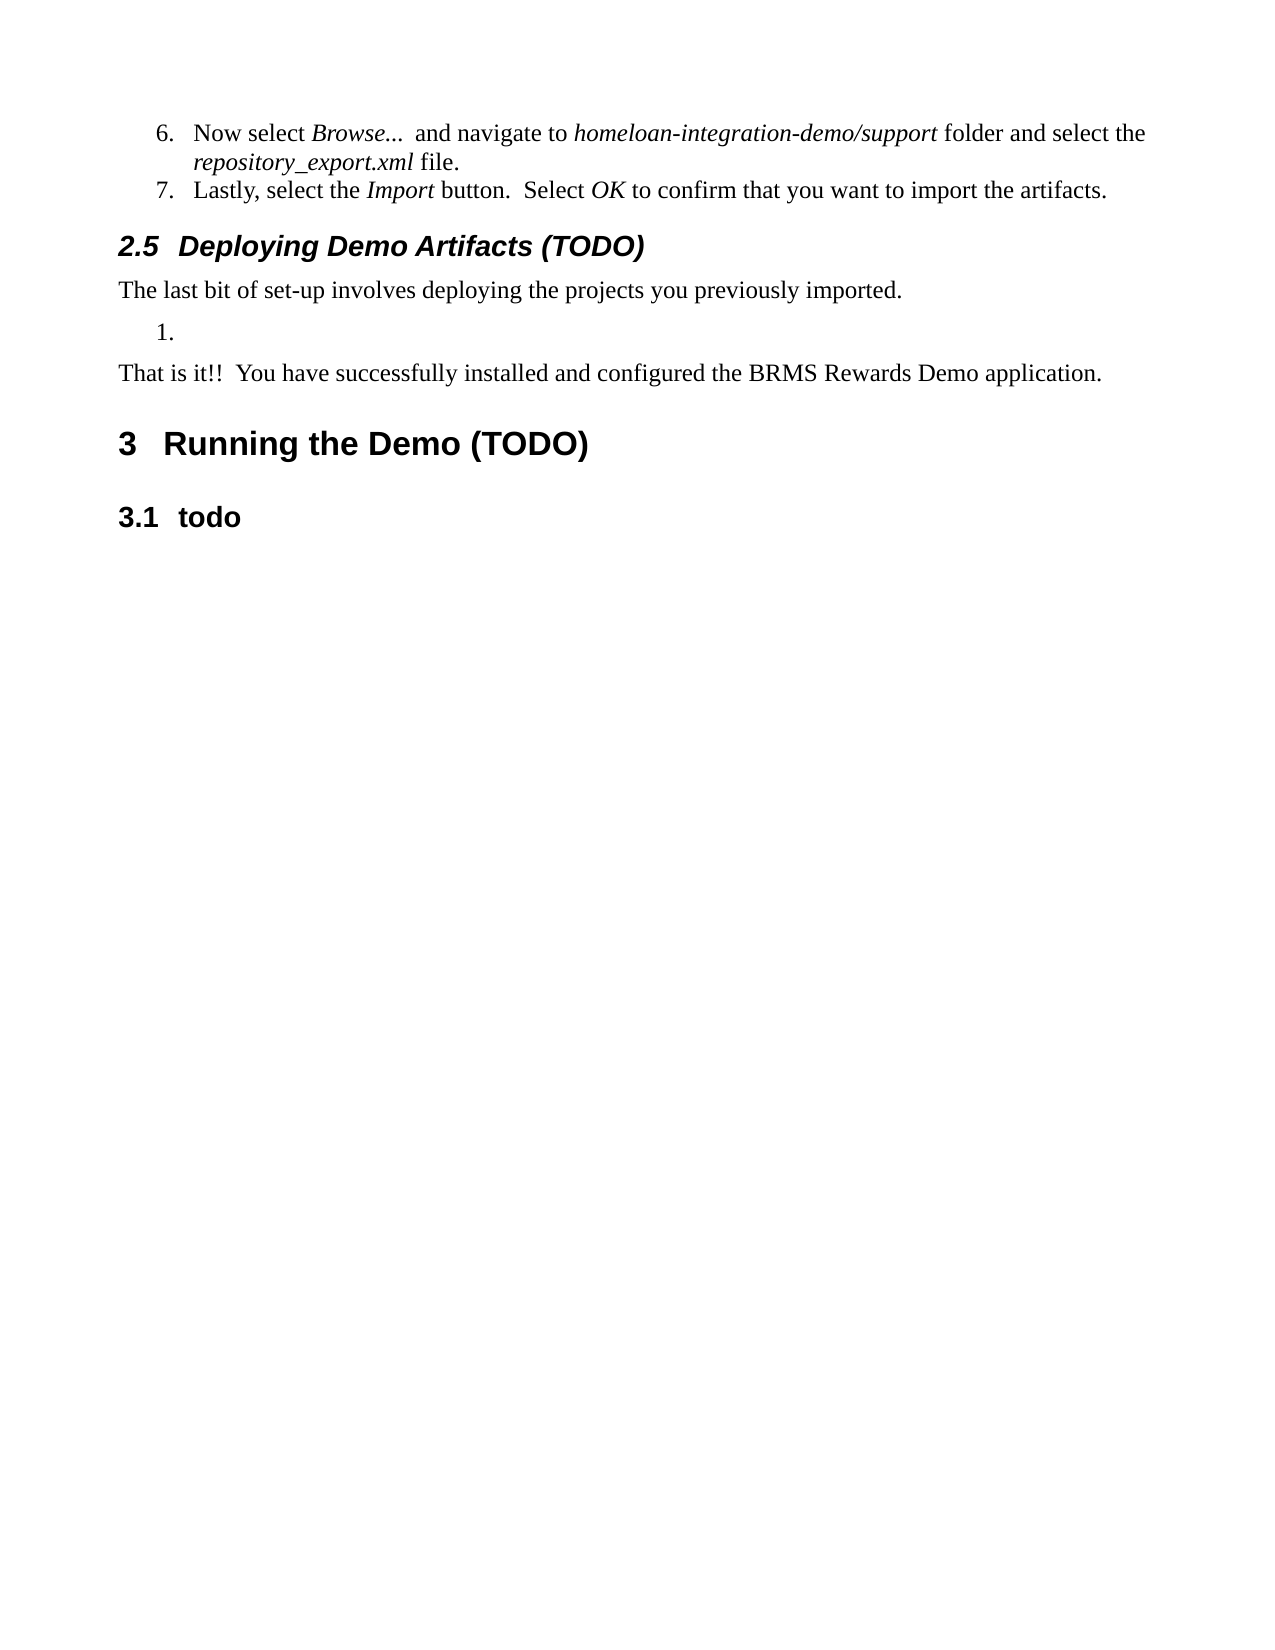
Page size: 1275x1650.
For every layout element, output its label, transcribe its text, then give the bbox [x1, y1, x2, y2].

subtitle Deploying Demo Artifacts (TODO) [118, 229, 1157, 263]
subtitle Running the Demo (TODO) [118, 424, 1157, 463]
subtitle todo [118, 500, 1157, 534]
list Lastly, select the Import button. Select OK to confirm that you want to import the artifacts. [156, 176, 1157, 204]
text The last bit of set-up involves deploying the projects you previously imported. [118, 275, 1157, 304]
list Now select Browse... and navigate to homeloan-integration-demo/support folder and select the repository_export.xml file. [156, 118, 1157, 176]
text That is it!! You have successfully installed and configured the BRMS Rewards Demo application. [118, 358, 1157, 387]
